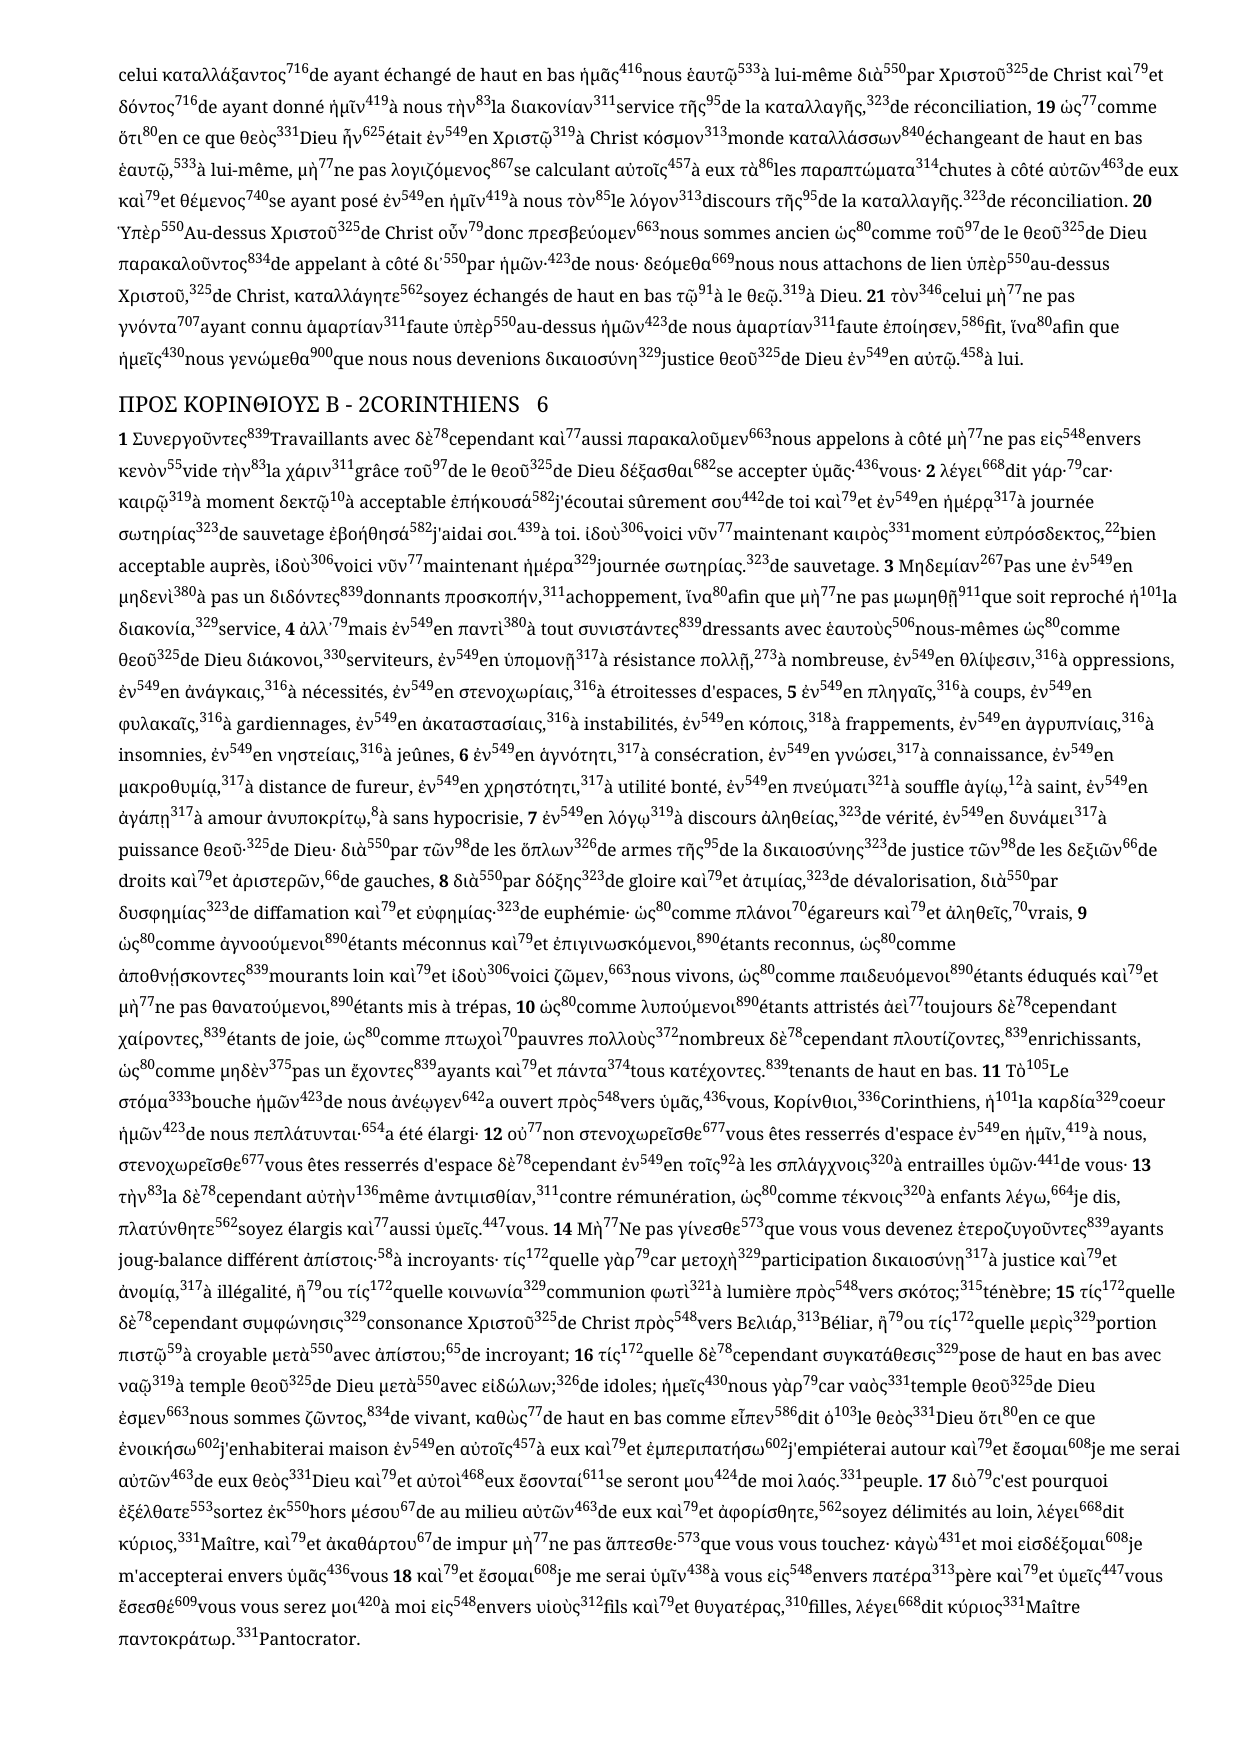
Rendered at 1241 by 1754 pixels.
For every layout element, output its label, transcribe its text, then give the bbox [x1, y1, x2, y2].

text 1 Συνεργοῦντες839Travaillants avec δὲ78cependant καὶ77aussi παρακαλοῦμεν663nous appelons à côté μὴ77ne pas εἰς548envers κενὸν55vide τὴν83la χάριν311grâce τοῦ97de le θεοῦ325de Dieu δέξασθαι682se accepter ὑμᾶς·436vous· 2 λέγει668dit γάρ·79car· καιρῷ319à moment δεκτῷ10à acceptable ἐπήκουσά582j'écoutai sûrement σου442de toi καὶ79et ἐν549en ἡμέρᾳ317à journée σωτηρίας323de sauvetage ἐβοήθησά582j'aidai σοι.439à toi. ἰδοὺ306voici νῦν77maintenant καιρὸς331moment εὐπρόσδεκτος,22bien acceptable auprès, ἰδοὺ306voici νῦν77maintenant ἡμέρα329journée σωτηρίας.323de sauvetage. 3 Μηδεμίαν267Pas une ἐν549en μηδενὶ380à pas un διδόντες839donnants προσκοπήν,311achoppement, ἵνα80afin que μὴ77ne pas μωμηθῇ911que soit reproché ἡ101la διακονία,329service, 4 ἀλλ᾽79mais ἐν549en παντὶ380à tout συνιστάντες839dressants avec ἑαυτοὺς506nous-mêmes ὡς80comme θεοῦ325de Dieu διάκονοι,330serviteurs, ἐν549en ὑπομονῇ317à résistance πολλῇ,273à nombreuse, ἐν549en θλίψεσιν,316à oppressions, ἐν549en ἀνάγκαις,316à nécessités, ἐν549en στενοχωρίαις,316à étroitesses d'espaces, 5 ἐν549en πληγαῖς,316à coups, ἐν549en φυλακαῖς,316à gardiennages, ἐν549en ἀκαταστασίαις,316à instabilités, ἐν549en κόποις,318à frappements, ἐν549en ἀγρυπνίαις,316à insomnies, ἐν549en νηστείαις,316à jeûnes, 6 ἐν549en ἁγνότητι,317à consécration, ἐν549en γνώσει,317à connaissance, ἐν549en μακροθυμίᾳ,317à distance de fureur, ἐν549en χρηστότητι,317à utilité bonté, ἐν549en πνεύματι321à souffle ἁγίῳ,12à saint, ἐν549en ἀγάπῃ317à amour ἀνυποκρίτῳ,8à sans hypocrisie, 7 ἐν549en λόγῳ319à discours ἀληθείας,323de vérité, ἐν549en δυνάμει317à puissance θεοῦ·325de Dieu· διὰ550par τῶν98de les ὅπλων326de armes τῆς95de la δικαιοσύνης323de justice τῶν98de les δεξιῶν66de droits καὶ79et ἀριστερῶν,66de gauches, 8 διὰ550par δόξης323de gloire καὶ79et ἀτιμίας,323de dévalorisation, διὰ550par δυσφημίας323de diffamation καὶ79et εὐφημίας·323de euphémie· ὡς80comme πλάνοι70égareurs καὶ79et ἀληθεῖς,70vrais, 9 ὡς80comme ἀγνοούμενοι890étants méconnus καὶ79et ἐπιγινωσκόμενοι,890étants reconnus, ὡς80comme ἀποθνῄσκοντες839mourants loin καὶ79et ἰδοὺ306voici ζῶμεν,663nous vivons, ὡς80comme παιδευόμενοι890étants éduqués καὶ79et μὴ77ne pas θανατούμενοι,890étants mis à trépas, 10 ὡς80comme λυπούμενοι890étants attristés ἀεὶ77toujours δὲ78cependant χαίροντες,839étants de joie, ὡς80comme πτωχοὶ70pauvres πολλοὺς372nombreux δὲ78cependant πλουτίζοντες,839enrichissants, ὡς80comme μηδὲν375pas un ἔχοντες839ayants καὶ79et πάντα374tous κατέχοντες.839tenants de haut en bas. 11 Τὸ105Le στόμα333bouche ἡμῶν423de nous ἀνέῳγεν642a ouvert πρὸς548vers ὑμᾶς,436vous, Κορίνθιοι,336Corinthiens, ἡ101la καρδία329coeur ἡμῶν423de nous πεπλάτυνται·654a été élargi· 12 οὐ77non στενοχωρεῖσθε677vous êtes resserrés d'espace ἐν549en ἡμῖν,419à nous, στενοχωρεῖσθε677vous êtes resserrés d'espace δὲ78cependant ἐν549en τοῖς92à les σπλάγχνοις320à entrailles ὑμῶν·441de vous· 13 τὴν83la δὲ78cependant αὐτὴν136même ἀντιμισθίαν,311contre rémunération, ὡς80comme τέκνοις320à enfants λέγω,664je dis, πλατύνθητε562soyez élargis καὶ77aussi ὑμεῖς.447vous. 14 Μὴ77Ne pas γίνεσθε573que vous vous devenez ἑτεροζυγοῦντες839ayants joug-balance différent ἀπίστοις·58à incroyants· τίς172quelle γὰρ79car μετοχὴ329participation δικαιοσύνῃ317à justice καὶ79et ἀνομίᾳ,317à illégalité, ἢ79ou τίς172quelle κοινωνία329communion φωτὶ321à lumière πρὸς548vers σκότος;315ténèbre; 15 τίς172quelle δὲ78cependant συμφώνησις329consonance Χριστοῦ325de Christ πρὸς548vers Βελιάρ,313Béliar, ἢ79ou τίς172quelle μερὶς329portion πιστῷ59à croyable μετὰ550avec ἀπίστου;65de incroyant; 16 τίς172quelle δὲ78cependant συγκατάθεσις329pose de haut en bas avec ναῷ319à temple θεοῦ325de Dieu μετὰ550avec εἰδώλων;326de idoles; ἡμεῖς430nous γὰρ79car ναὸς331temple θεοῦ325de Dieu ἐσμεν663nous sommes ζῶντος,834de vivant, καθὼς77de haut en bas comme εἶπεν586dit ὁ103le θεὸς331Dieu ὅτι80en ce que ἐνοικήσω602j'enhabiterai maison ἐν549en αὐτοῖς457à eux καὶ79et ἐμπεριπατήσω602j'empiéterai autour καὶ79et ἔσομαι608je me serai αὐτῶν463de eux θεὸς331Dieu καὶ79et αὐτοὶ468eux ἔσονταί611se seront μου424de moi λαός.331peuple. 17 διὸ79c'est pourquoi ἐξέλθατε553sortez ἐκ550hors μέσου67de au milieu αὐτῶν463de eux καὶ79et ἀφορίσθητε,562soyez délimités au loin, λέγει668dit κύριος,331Maître, καὶ79et ἀκαθάρτου67de impur μὴ77ne pas ἅπτεσθε·573que vous vous touchez· κἀγὼ431et moi εἰσδέξομαι608je m'accepterai envers ὑμᾶς436vous 18 καὶ79et ἔσομαι608je me serai ὑμῖν438à vous εἰς548envers πατέρα313père καὶ79et ὑμεῖς447vous ἔσεσθέ609vous vous serez μοι420à moi εἰς548envers υἱοὺς312fils καὶ79et θυγατέρας,310filles, λέγει668dit κύριος331Maître παντοκράτωρ.331Pantocrator. [118, 423, 1181, 1650]
text ΠΡΟΣ ΚΟΡΙΝΘΙΟΥΣ Β - 2CORINTHIENS 6 [118, 389, 1181, 419]
text 1 Οἴδαμεν637Nous avons su γὰρ79car ὅτι80en ce que ἐὰν80si le cas échéant ἡ101la ἐπίγειος69sur terre ἡμῶν423de nous οἰκία329maison d'habitation τοῦ99de le σκήνους327de corps de tente καταλυθῇ,911que soit délié vers le bas, οἰκοδομὴν311édification en maison ἐκ550hors θεοῦ325de Dieu ἔχομεν,663nous avons, οἰκίαν311maison d'habitation ἀχειροποίητον2non faite de main αἰώνιον2éternelle ἐν549en τοῖς90à les οὐρανοῖς.318à cieux. 2 καὶ77aussi γὰρ79car ἐν549en τούτῳ354à ce-ci στενάζομεν663nous soupirons τὸ87le οἰκητήριον315lieu d'habitat ἡμῶν423de nous τὸ482ce ἐξ550hors οὐρανοῦ325de ciel ἐπενδύσασθαι682se surenvêtir ἐπιποθοῦντες,839désirants au-dessus, 3 εἴπερ80si certes καὶ77aussi ἐνδυσάμενοι739se ayants envêtus οὐ77non γυμνοὶ46nus εὑρεθησόμεθα.614nous serons trouvé. 4 καὶ77aussi γὰρ79car οἱ363ceux ὄντες839étants ἐν549en τῷ93à le σκήνει321à corps de tente στενάζομεν663nous soupirons βαρούμενοι,890étants alourdis, ἐφ᾽549sur ᾧ488à lequel οὐ77non θέλομεν663nous voulons ἐκδύσασθαι682se dévêtir ἀλλ᾽79mais ἐπενδύσασθαι,682se surenvêtir, ἵνα80afin que καταποθῇ911que soit avalé τὸ105le θνητὸν73mortel ὑπὸ550sous τῆς95de la ζωῆς.323de vie. 5 ὁ364celui δὲ78cependant κατεργασάμενος740se ayant mis au travail complètement ἡμᾶς416nous εἰς548envers αὐτὸ348même τοῦτο140ce-ci θεός,331Dieu, ὁ364celui δοὺς721ayant donné ἡμῖν419à nous τὸν85le ἀρραβῶνα313arrhe τοῦ99de le πνεύματος.327de souffle. 6 Θαρροῦντες839Encourageants οὖν79donc πάντοτε77en tout moment καὶ79et εἰδότες782ayants sus ὅτι80en ce que ἐνδημοῦντες839immigrants ἐν549en τῷ93à le σώματι321à corps ἐκδημοῦμεν663nous émigrons ἀπὸ550au loin τοῦ97de le κυρίου·325de Maître· 7 διὰ550par πίστεως323de croyance γὰρ79car περιπατοῦμεν,663nous piétinons autour, οὐ77non διὰ550par εἴδους·327de aspect· 8 θαρροῦμεν663nous encourageons δὲ78cependant καὶ79et εὐδοκοῦμεν663nous estimons en bien μᾶλλον77davantage ἐκδημῆσαι681émigrer ἐκ550hors τοῦ99de le σώματος327de corps καὶ79et ἐνδημῆσαι681immigrer πρὸς548vers τὸν85le κύριον.313Maître. 9 διὸ79c'est pourquoi καὶ77aussi φιλοτιμούμεθα,669nous nous affectionnons valoriser, εἴτε79soit ἐνδημοῦντες839immigrants εἴτε79soit ἐκδημοῦντες,839émigrants, εὐάρεστοι46bien agréables αὐτῷ458à lui εἶναι.689être. 10 τοὺς345ceux γὰρ79car πάντας268tous ἡμᾶς416nous φανερωθῆναι683être rendu visible δεῖ668attache de lien ἔμπροσθεν552en devers τοῦ99de le βήματος327de estrade τοῦ97de le Χριστοῦ,325de Christ, ἵνα80afin que κομίσηται905que se prenne soigneusement ἕκαστος390chacun τὰ347ces διὰ550par τοῦ99de le σώματος327de corps πρὸς548vers ἃ481lesquels ἔπραξεν,586pratiqua, εἴτε79soit ἀγαθὸν55bon εἴτε79soit κακὸν.73malicieux. 11 Εἰδότες782Ayants sus οὖν79donc τὸν85le φόβον313effroi τοῦ97de le κυρίου325de Maître ἀνθρώπους312êtres humains πείθομεν,663nous persuadons, θεῷ319à Dieu δὲ78cependant πεφανερώμεθα·649nous avons été rendus visible· ἐλπίζω664j'espère δὲ78cependant καὶ77aussi ἐν549en ταῖς88à les συνειδήσεσιν316à consciences ὑμῶν441de vous πεφανερῶσθαι.688avoir été rendu visible. 12 οὐ77non πάλιν77de nouveau ἑαυτοὺς506nous-mêmes συνιστάνομεν663nous dressons avec ὑμῖν438à vous ἀλλ᾽79mais ἀφορμὴν311occasion διδόντες839donnants ὑμῖν438à vous καυχήματος327de vantardise ὑπὲρ550au-dessus ἡμῶν,423de nous, ἵνα80afin que ἔχητε918que vous ayez πρὸς548vers τοὺς345ceux ἐν549en προσώπῳ321à face καυχωμένους848se vantants καὶ79et μὴ77ne pas ἐν549en καρδίᾳ.317à coeur. 13 εἴτε79soit γὰρ79car ἐξέστημεν,581nous extasiâmes, θεῷ·319à Dieu· εἴτε79soit σωφρονοῦμεν,663nous sommes sain d'émotion, ὑμῖν.438à vous. 14 ἡ101la γὰρ79car ἀγάπη329amour τοῦ97de le Χριστοῦ325de Christ συνέχει668tient ensemble ἡμᾶς,416nous, κρίναντας706ayants jugés τοῦτο,348ce-ci, ὅτι80en ce que εἷς71un ὑπὲρ550au-dessus πάντων383de tous ἀπέθανεν,586mourut loin, ἄρα77par conséquent οἱ363ceux πάντες286tous ἀπέθανον·585moururent loin· 15 καὶ79et ὑπὲρ550au-dessus πάντων383de tous ἀπέθανεν,586mourut loin, ἵνα80afin que οἱ363ceux ζῶντες839vivants μηκέτι77ne pas plus ἑαυτοῖς532à eux-mêmes ζῶσιν920que vivent ἀλλὰ79mais τῷ352à celui ὑπὲρ550au-dessus αὐτῶν463de eux ἀποθανόντι713à ayant mort loin καὶ79et ἐγερθέντι.748à ayant été éveillé. 16 Ὥστε80De sorte que ἡμεῖς430nous ἀπὸ550au loin τοῦ358de celui νῦν77maintenant οὐδένα373aucun οἴδαμεν637nous avons su κατὰ548selon σάρκα·311chair· εἰ80si καὶ77aussi ἐγνώκαμεν637nous avons connu κατὰ548selon σάρκα311chair Χριστόν,313Christ, ἀλλὰ79mais νῦν77maintenant οὐκέτι77non plus γινώσκομεν.663nous connaissons. 17 ὥστε80de sorte que εἴ80si τις390un quelconque ἐν549en Χριστῷ,319à Christ, καινὴ20nouvelle κτίσις·329création· τὰ104les ἀρχαῖα72originaires παρῆλθεν,586passa à côté, ἰδοὺ306voici γέγονεν642a devenu καινά.72nouveaux. 18 τὰ365ces δὲ78cependant πάντα288tous ἐκ550hors τοῦ97de le θεοῦ325de Dieu τοῦ358de celui καταλλάξαντος716de ayant échangé de haut en bas ἡμᾶς416nous ἑαυτῷ533à lui-même διὰ550par Χριστοῦ325de Christ καὶ79et δόντος716de ayant donné ἡμῖν419à nous τὴν83la διακονίαν311service τῆς95de la καταλλαγῆς,323de réconciliation, 19 ὡς77comme ὅτι80en ce que θεὸς331Dieu ἦν625était ἐν549en Χριστῷ319à Christ κόσμον313monde καταλλάσσων840échangeant de haut en bas ἑαυτῷ,533à lui-même, μὴ77ne pas λογιζόμενος867se calculant αὐτοῖς457à eux τὰ86les παραπτώματα314chutes à côté αὐτῶν463de eux καὶ79et θέμενος740se ayant posé ἐν549en ἡμῖν419à nous τὸν85le λόγον313discours τῆς95de la καταλλαγῆς.323de réconciliation. 20 Ὑπὲρ550Au-dessus Χριστοῦ325de Christ οὖν79donc πρεσβεύομεν663nous sommes ancien ὡς80comme τοῦ97de le θεοῦ325de Dieu παρακαλοῦντος834de appelant à côté δι᾽550par ἡμῶν·423de nous· δεόμεθα669nous nous attachons de lien ὑπὲρ550au-dessus Χριστοῦ,325de Christ, καταλλάγητε562soyez échangés de haut en bas τῷ91à le θεῷ.319à Dieu. 21 τὸν346celui μὴ77ne pas γνόντα707ayant connu ἁμαρτίαν311faute ὑπὲρ550au-dessus ἡμῶν423de nous ἁμαρτίαν311faute ἐποίησεν,586fit, ἵνα80afin que ἡμεῖς430nous γενώμεθα900que nous nous devenions δικαιοσύνη329justice θεοῦ325de Dieu ἐν549en αὐτῷ.458à lui. [118, 59, 1181, 371]
